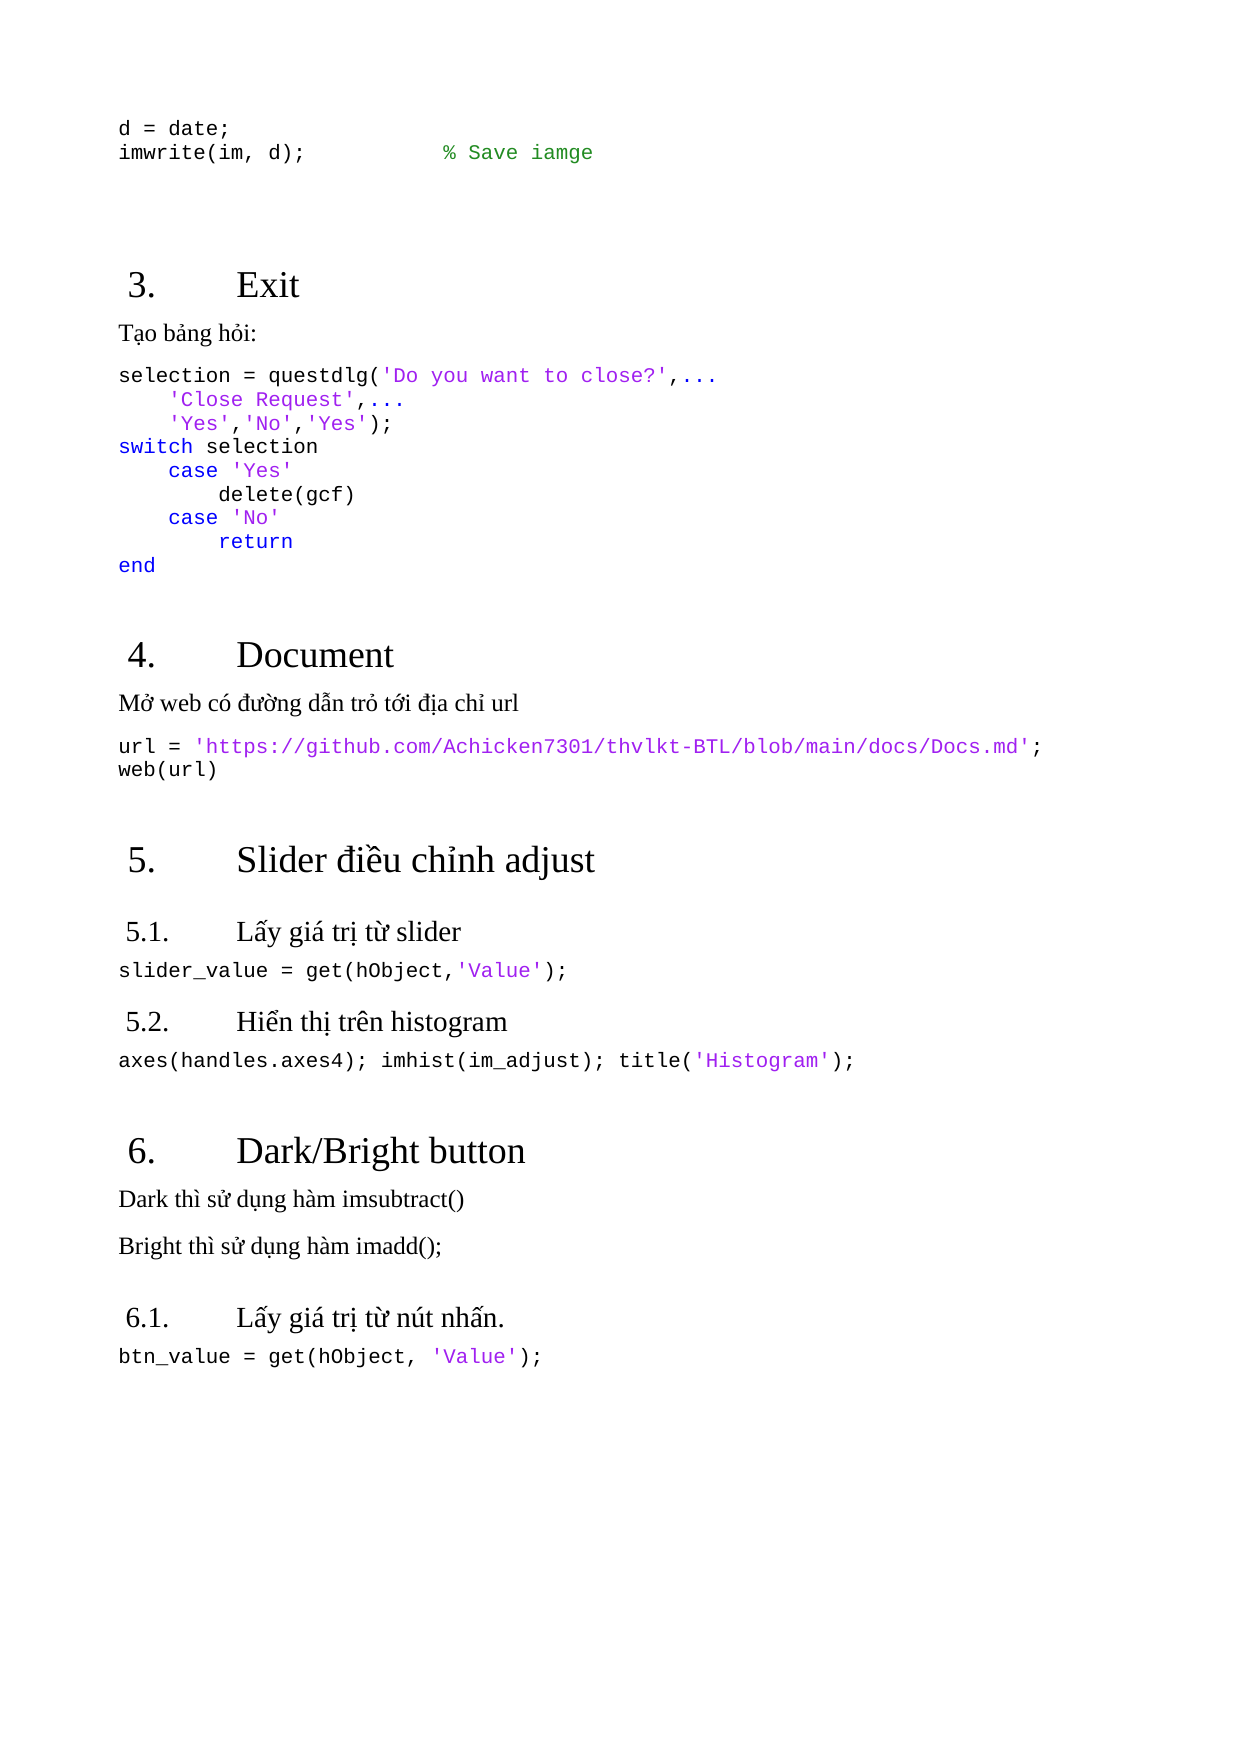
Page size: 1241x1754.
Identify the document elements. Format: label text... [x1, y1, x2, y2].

subtitle Hiển thị trên histogram [118, 1004, 1122, 1038]
text case 'Yes' [118, 460, 1122, 484]
text slider_value = get(hObject,'Value'); [118, 960, 1122, 983]
subtitle Exit [118, 262, 1122, 305]
text delete(gcf) [118, 484, 1122, 507]
text imwrite(im, d); % Save iamge [118, 142, 1122, 165]
subtitle Document [118, 632, 1122, 676]
text btn_value = get(hObject, 'Value'); [118, 1346, 1122, 1369]
text url = 'https://github.com/Achicken7301/thvlkt-BTL/blob/main/docs/Docs.md'; [118, 736, 1122, 759]
text return [118, 531, 1122, 554]
text selection = questdlg('Do you want to close?',... [118, 365, 1122, 389]
text Mở web có đường dẫn trỏ tới địa chỉ url [118, 688, 1122, 717]
text Tạo bảng hỏi: [118, 318, 1122, 347]
text case 'No' [118, 507, 1122, 531]
text Dark thì sử dụng hàm imsubtract() [118, 1184, 1122, 1213]
text web(url) [118, 759, 1122, 783]
text end [118, 554, 1122, 578]
text 'Yes','No','Yes'); [118, 413, 1122, 436]
subtitle Lấy giá trị từ nút nhấn. [118, 1300, 1122, 1333]
subtitle Dark/Bright button [118, 1128, 1122, 1171]
text 'Close Request',... [118, 389, 1122, 413]
text axes(handles.axes4); imhist(im_adjust); title('Histogram'); [118, 1050, 1122, 1074]
subtitle Lấy giá trị từ slider [118, 914, 1122, 947]
subtitle Slider điều chỉnh adjust [118, 837, 1122, 880]
text d = date; [118, 118, 1122, 142]
text Bright thì sử dụng hàm imadd(); [118, 1231, 1122, 1260]
text switch selection [118, 436, 1122, 460]
